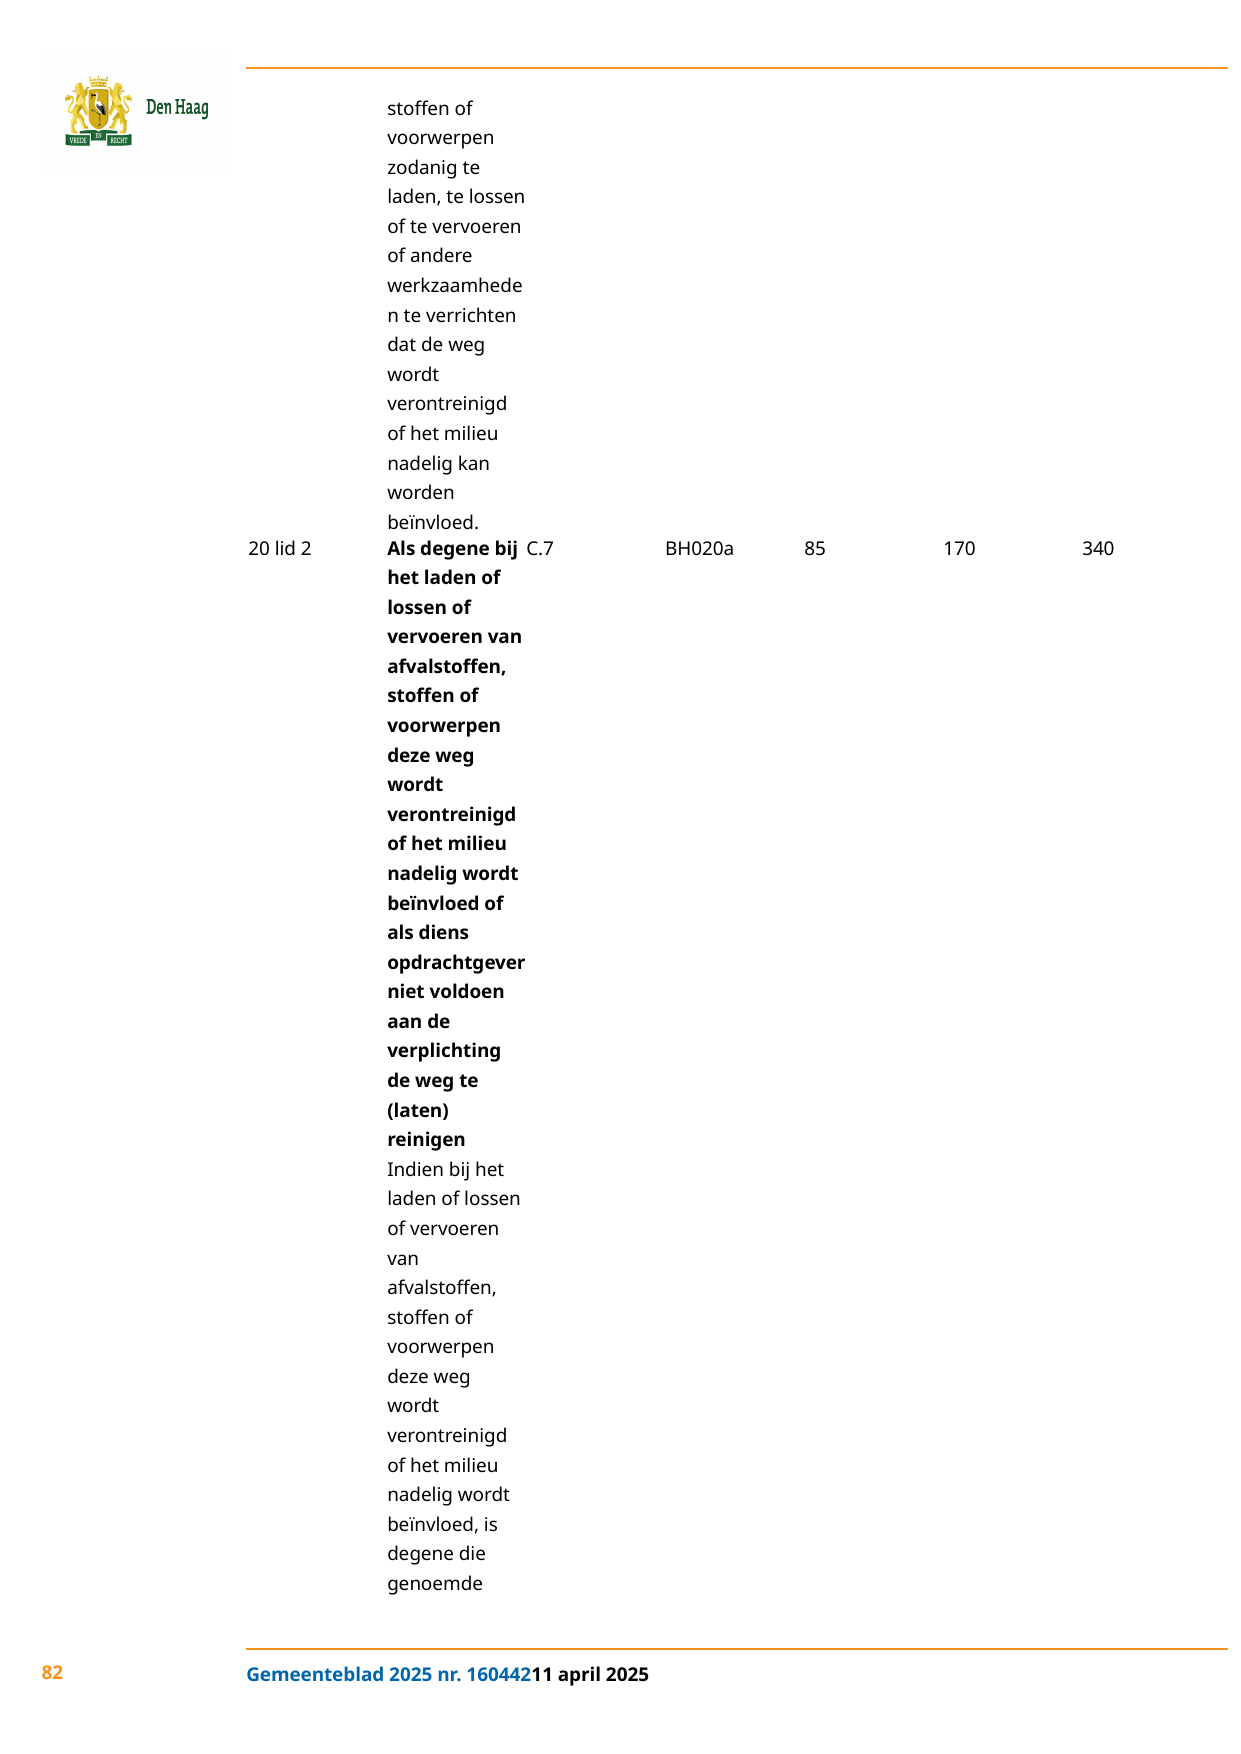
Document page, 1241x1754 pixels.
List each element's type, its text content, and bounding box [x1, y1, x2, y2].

table_cell Als degene bij het laden of lossen of vervoeren van afvalstoffen, stoffen of voorwerpen deze weg wordt verontreinigd of het milieu nadelig wordt beïnvloed of als diens opdrachtgever niet voldoen aan de verplichting de weg te (laten) reinigen Indien bij het laden of lossen of vervoeren van afvalstoffen, stoffen of voorwerpen deze weg wordt verontreinigd of het milieu nadelig wordt beïnvloed, is degene die genoemde [387, 535, 526, 1596]
table_cell stoffen of voorwerpen zodanig te laden, te lossen of te vervoeren of andere werkzaamheden te verrichten dat de weg wordt verontreinigd of het milieu nadelig kan worden beïnvloed. [387, 95, 526, 535]
table_cell [248, 95, 387, 535]
table_cell [804, 95, 943, 535]
table_cell 170 [943, 535, 1082, 1596]
picture [41, 47, 231, 172]
table_cell 85 [804, 535, 943, 1596]
table_cell 340 [1082, 535, 1152, 1596]
table_cell [943, 95, 1082, 535]
table_cell 20 lid 2 [248, 535, 387, 1596]
table_cell C.7 [526, 535, 665, 1596]
table_cell BH020a [665, 535, 804, 1596]
table_cell [526, 95, 665, 535]
table_cell [1082, 95, 1152, 535]
table_cell [665, 95, 804, 535]
